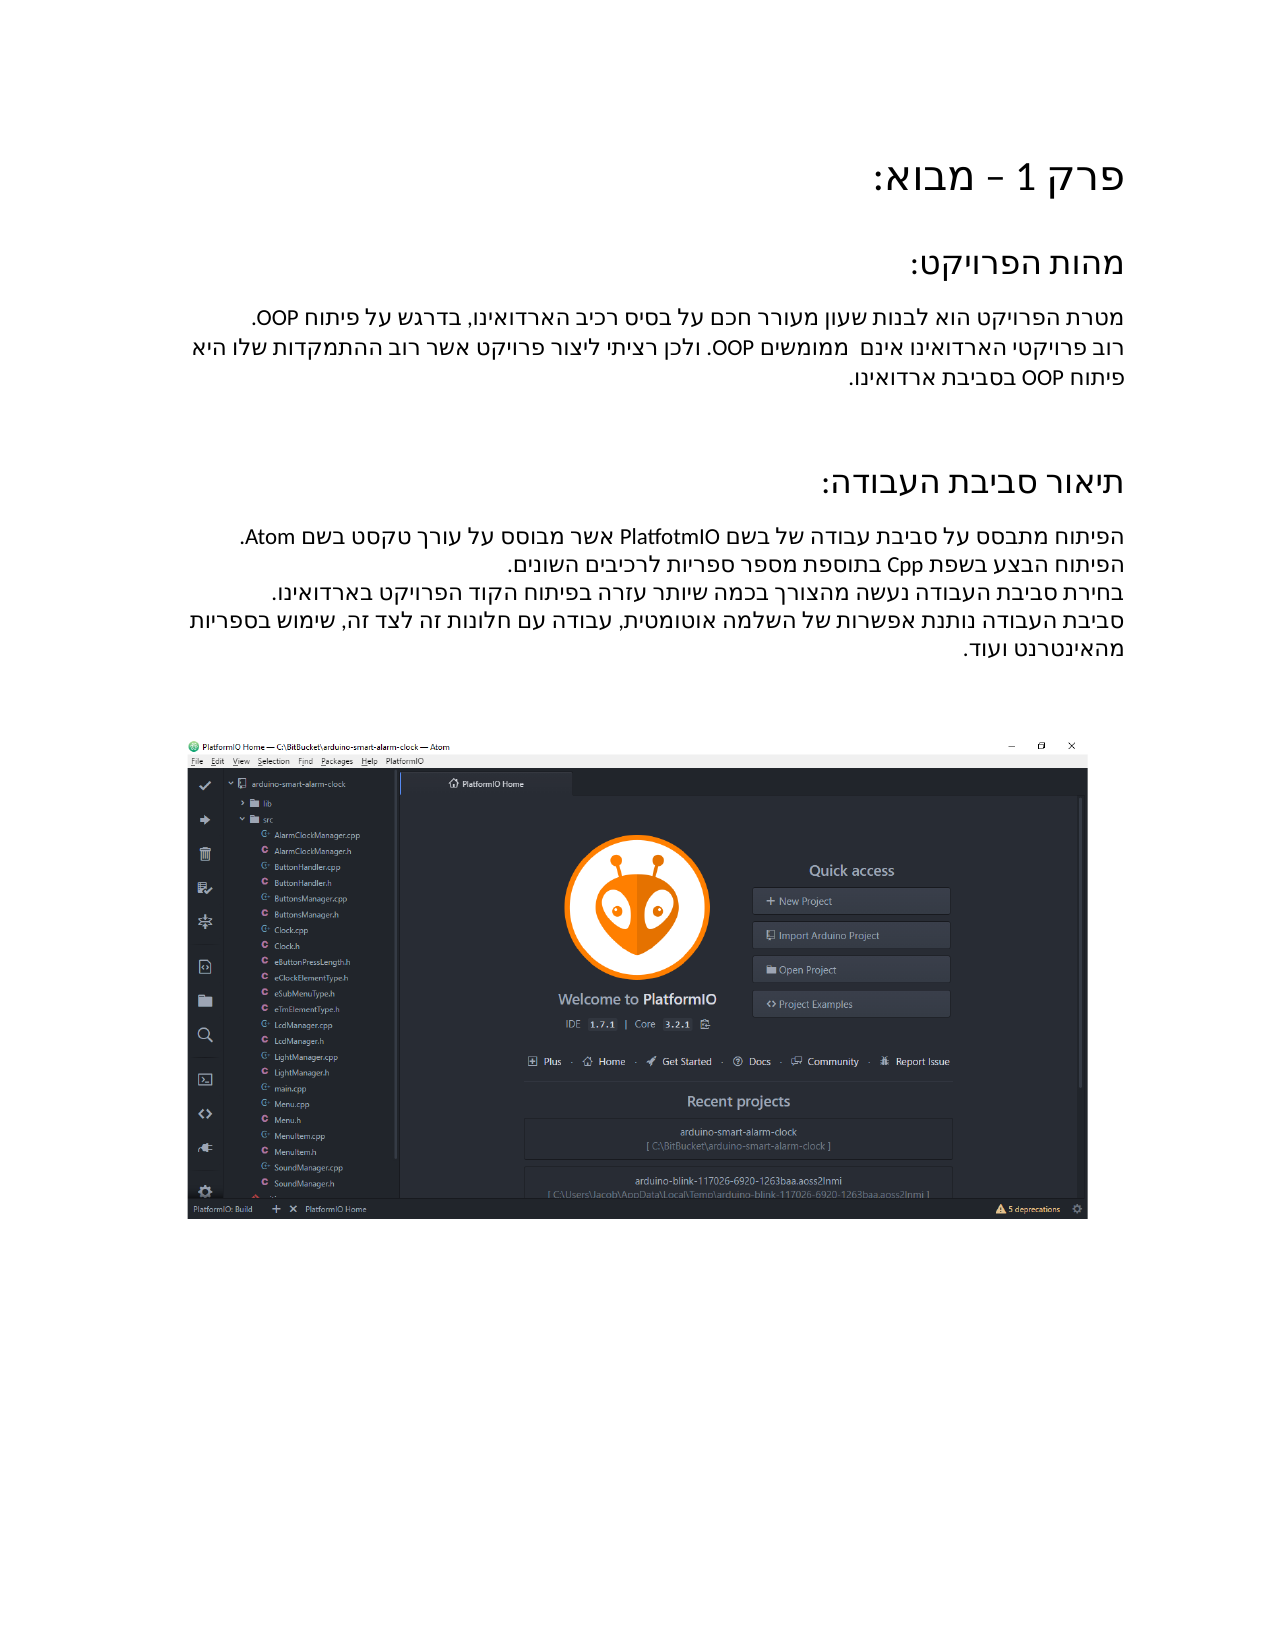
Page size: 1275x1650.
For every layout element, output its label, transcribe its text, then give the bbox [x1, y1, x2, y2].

text סביבת העבודה נותנת אפשרות של השלמה אוטומטית, עבודה עם חלונות זה לצד זה, שימוש בספריות מהאינטרנט ועוד. [150, 606, 1125, 662]
text הפיתוח מתבסס על סביבת עבודה של בשם PlatfotmIO אשר מבוסס על עורך טקסט בשם Atom. [150, 522, 1125, 550]
subtitle מהות הפרויקט: [150, 242, 1125, 283]
text בחירת סביבת העבודה נעשה מהצורך בכמה שיותר עזרה בפיתוח הקוד הפרויקט בארדואינו. [150, 578, 1125, 606]
subtitle תיאור סביבת העבודה: [150, 461, 1125, 502]
text מטרת הפרויקט הוא לבנות שעון מעורר חכם על בסיס רכיב הארדואינו, בדרגש על פיתוח OOP. רוב פרויקטי הארדואינו אינם ממומשים OOP. ולכן רציתי ליצור פרויקט אשר רוב ההתמקדות שלו היא פיתוח OOP בסביבת ארדואינו. [150, 303, 1125, 422]
picture [187, 739, 1088, 1219]
text הפיתוח הבצע בשפת Cpp בתוספת מספר ספריות לרכיבים השונים. [150, 550, 1125, 578]
subtitle פרק 1 – מבוא: [150, 150, 1125, 201]
